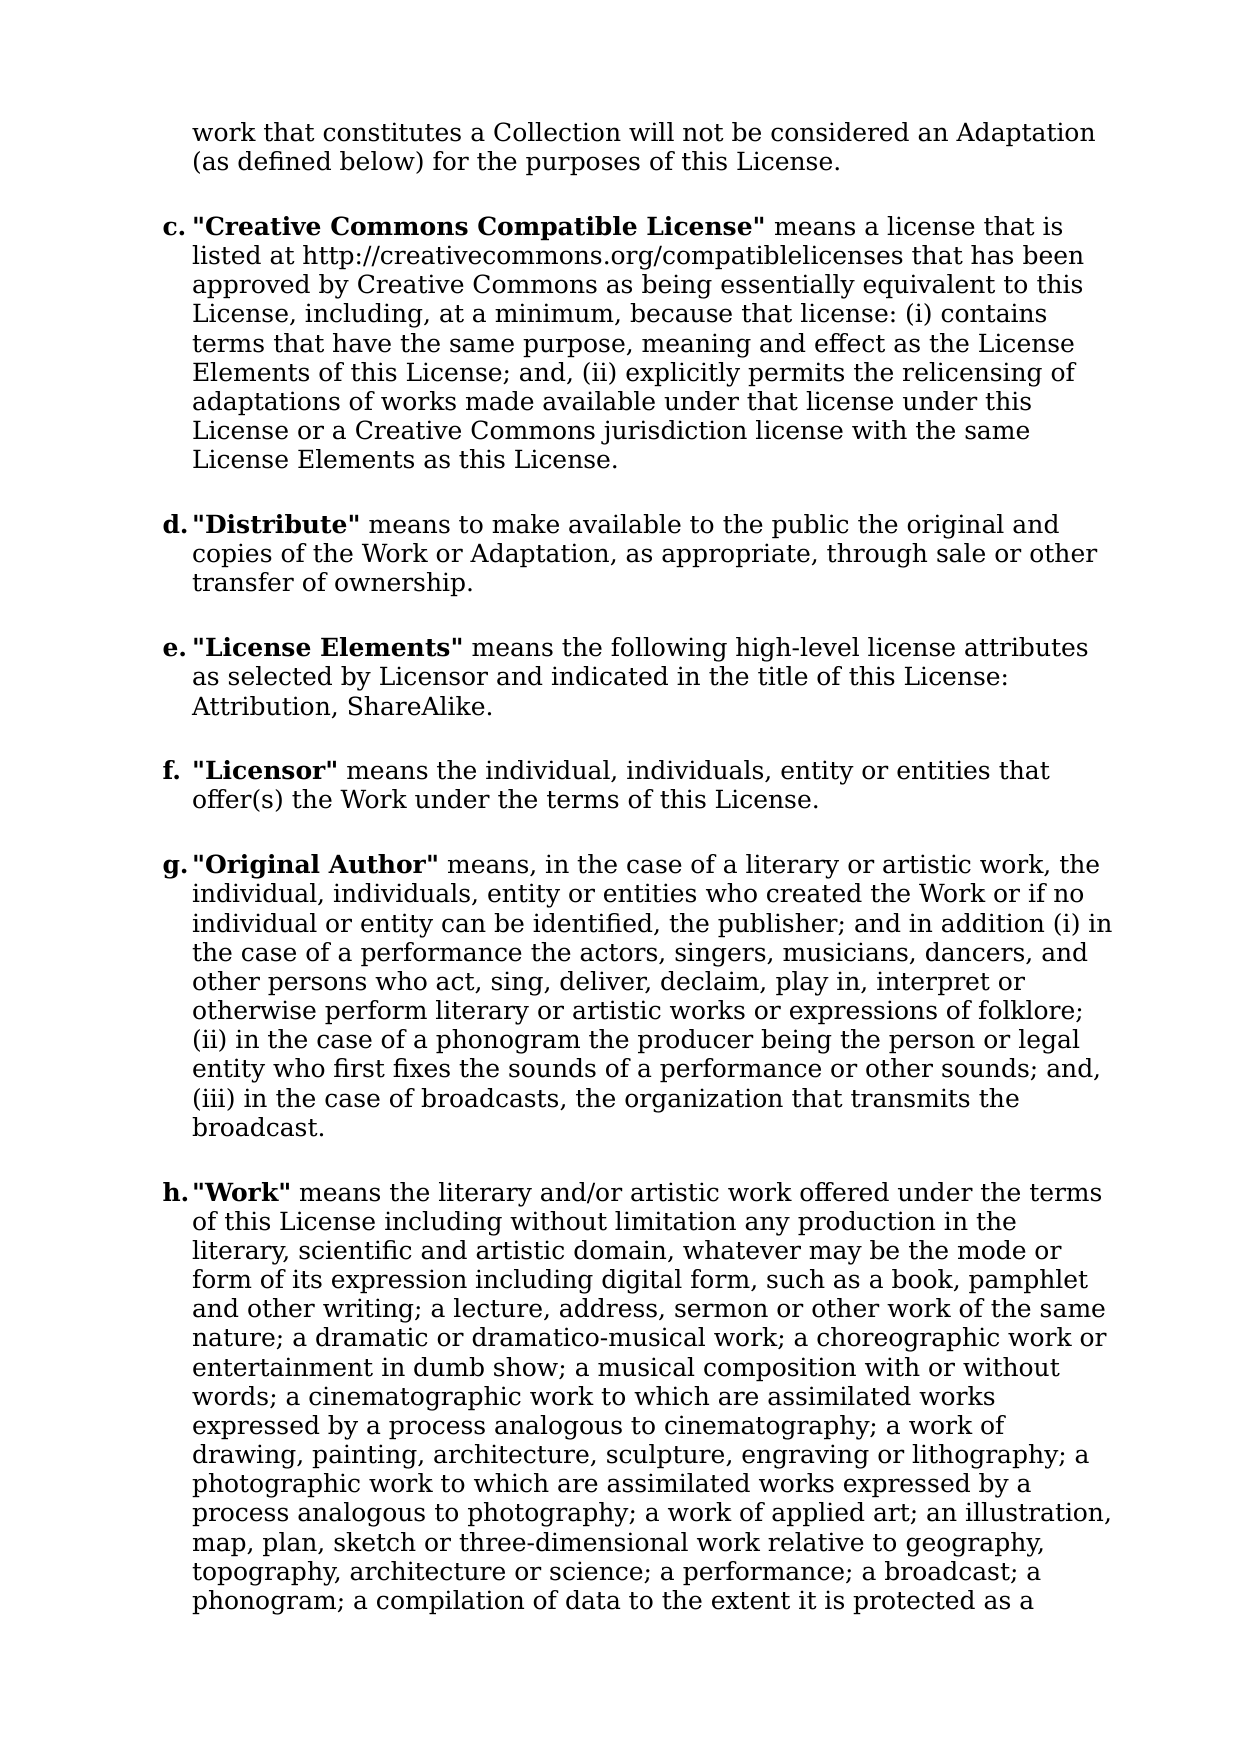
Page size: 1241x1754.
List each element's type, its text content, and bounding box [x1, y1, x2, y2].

list work that constitutes a Collection will not be considered an Adaptation (as defined below) for the purposes of this License. [162, 118, 1122, 176]
list "Distribute" means to make available to the public the original and copies of the Work or Adaptation, as appropriate, through sale or other transfer of ownership. [162, 510, 1122, 598]
list "License Elements" means the following high-level license attributes as selected by Licensor and indicated in the title of this License: Attribution, ShareAlike. [162, 633, 1122, 721]
list "Work" means the literary and/or artistic work offered under the terms of this License including without limitation any production in the literary, scientific and artistic domain, whatever may be the mode or form of its expression including digital form, such as a book, pamphlet and other writing; a lecture, address, sermon or other work of the same nature; a dramatic or dramatico-musical work; a choreographic work or entertainment in dumb show; a musical composition with or without words; a cinematographic work to which are assimilated works expressed by a process analogous to cinematography; a work of drawing, painting, architecture, sculpture, engraving or lithography; a photographic work to which are assimilated works expressed by a process analogous to photography; a work of applied art; an illustration, map, plan, sketch or three-dimensional work relative to geography, topography, architecture or science; a performance; a broadcast; a phonogram; a compilation of data to the extent it is protected as a [162, 1177, 1122, 1615]
list "Creative Commons Compatible License" means a license that is listed at http://creativecommons.org/compatiblelicenses that has been approved by Creative Commons as being essentially equivalent to this License, including, at a minimum, because that license: (i) contains terms that have the same purpose, meaning and effect as the License Elements of this License; and, (ii) explicitly permits the relicensing of adaptations of works made available under that license under this License or a Creative Commons jurisdiction license with the same License Elements as this License. [162, 212, 1122, 474]
list "Original Author" means, in the case of a literary or artistic work, the individual, individuals, entity or entities who created the Work or if no individual or entity can be identified, the publisher; and in addition (i) in the case of a performance the actors, singers, musicians, dancers, and other persons who act, sing, deliver, declaim, play in, interpret or otherwise perform literary or artistic works or expressions of folklore; (ii) in the case of a phonogram the producer being the person or legal entity who first fixes the sounds of a performance or other sounds; and, (iii) in the case of broadcasts, the organization that transmits the broadcast. [162, 850, 1122, 1142]
list "Licensor" means the individual, individuals, entity or entities that offer(s) the Work under the terms of this License. [162, 756, 1122, 815]
